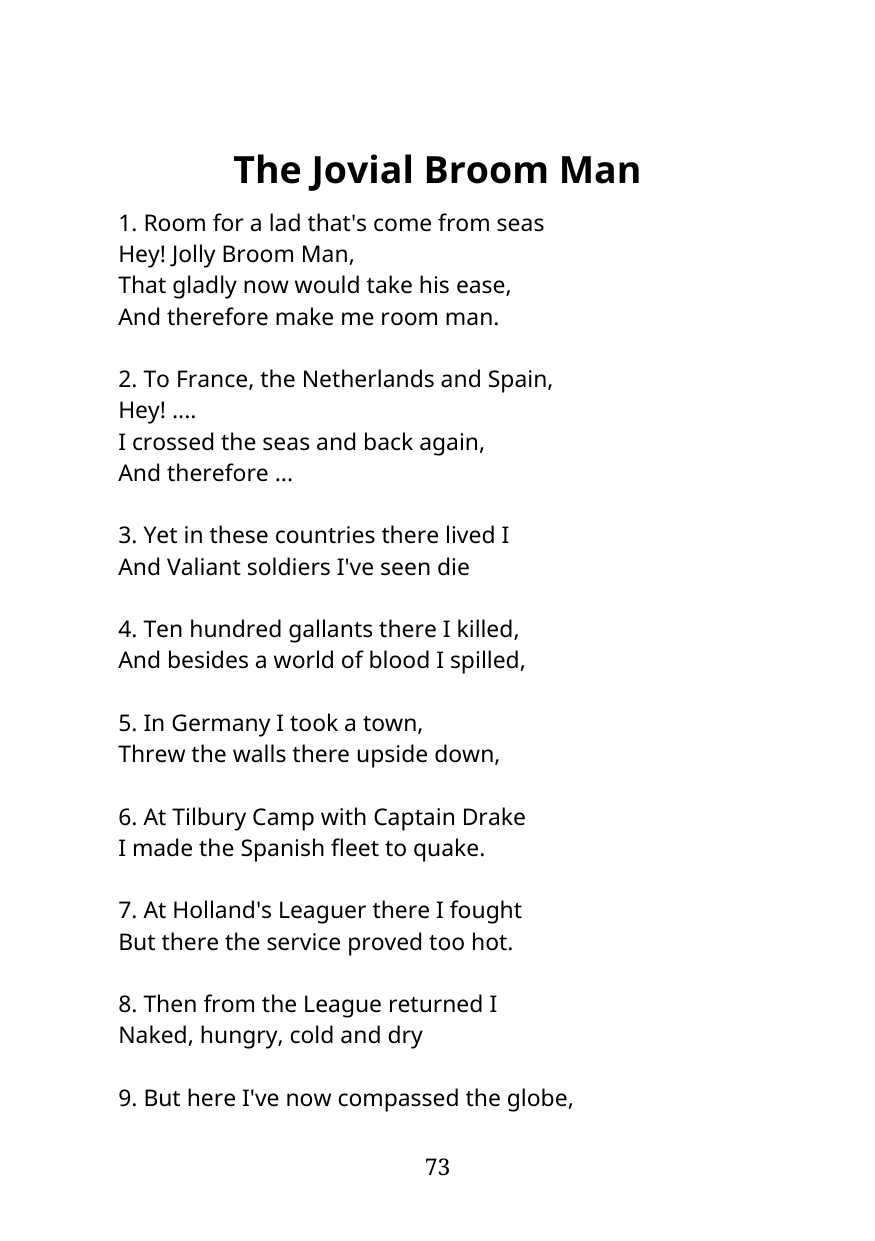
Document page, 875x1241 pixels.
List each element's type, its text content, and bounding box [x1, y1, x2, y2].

text But there the service proved too hot. [118, 925, 756, 957]
text 7. At Holland's Leaguer there I fought [118, 894, 756, 925]
text Hey! Jolly Broom Man, [118, 238, 756, 269]
text And therefore ... [118, 457, 756, 488]
text 4. Ten hundred gallants there I killed, [118, 613, 756, 644]
text 8. Then from the League returned I [118, 988, 756, 1019]
text Naked, hungry, cold and dry [118, 1019, 756, 1050]
text That gladly now would take his ease, [118, 269, 756, 300]
subtitle The Jovial Broom Man [118, 143, 756, 194]
text And therefore make me room man. [118, 300, 756, 332]
text 3. Yet in these countries there lived I [118, 519, 756, 550]
text 2. To France, the Netherlands and Spain, [118, 363, 756, 394]
text 5. In Germany I took a town, [118, 707, 756, 738]
text 1. Room for a lad that's come from seas [118, 207, 756, 238]
text I made the Spanish fleet to quake. [118, 832, 756, 863]
text And besides a world of blood I spilled, [118, 644, 756, 675]
text Hey! .... [118, 394, 756, 425]
text 6. At Tilbury Camp with Captain Drake [118, 800, 756, 832]
text 9. But here I've now compassed the globe, [118, 1082, 756, 1113]
text Threw the walls there upside down, [118, 738, 756, 769]
text I crossed the seas and back again, [118, 425, 756, 457]
text And Valiant soldiers I've seen die [118, 550, 756, 582]
